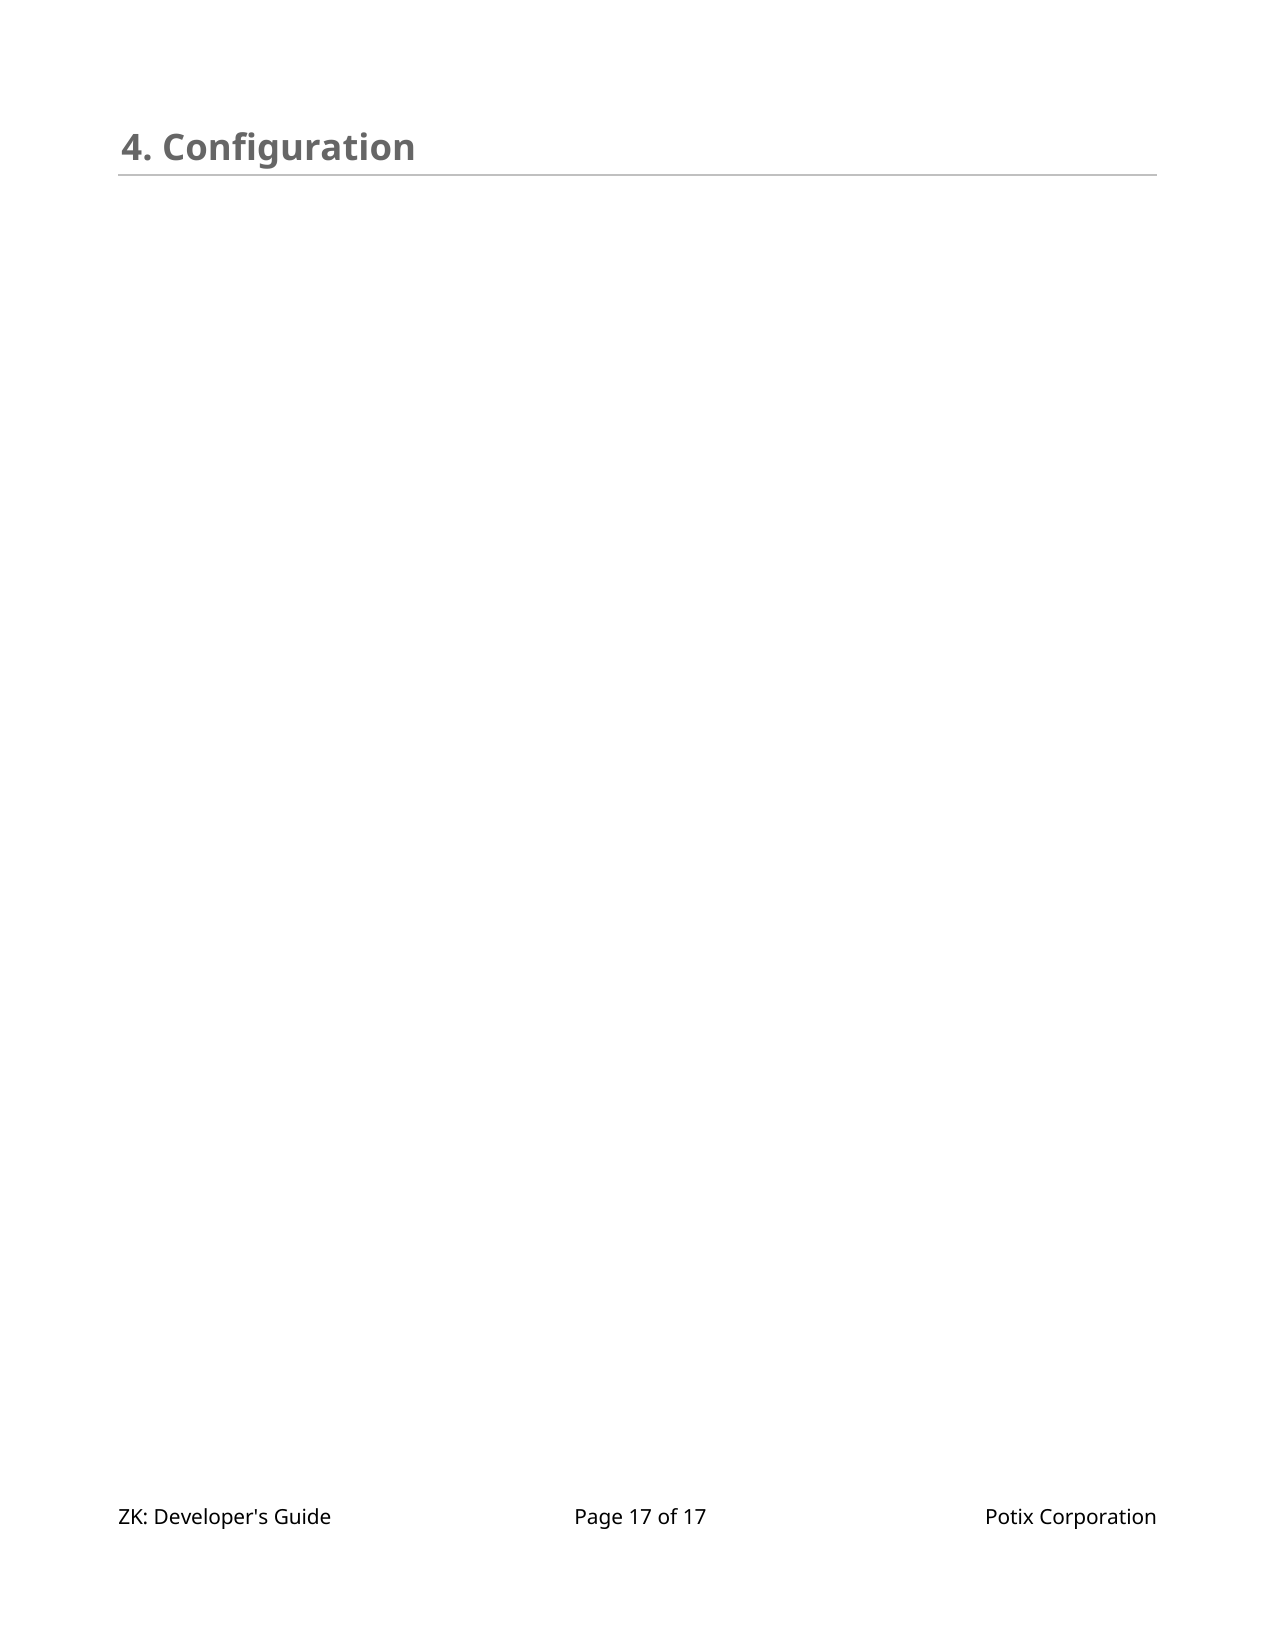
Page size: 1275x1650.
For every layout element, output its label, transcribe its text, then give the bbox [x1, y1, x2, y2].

subtitle 4. Configuration [118, 118, 1157, 174]
